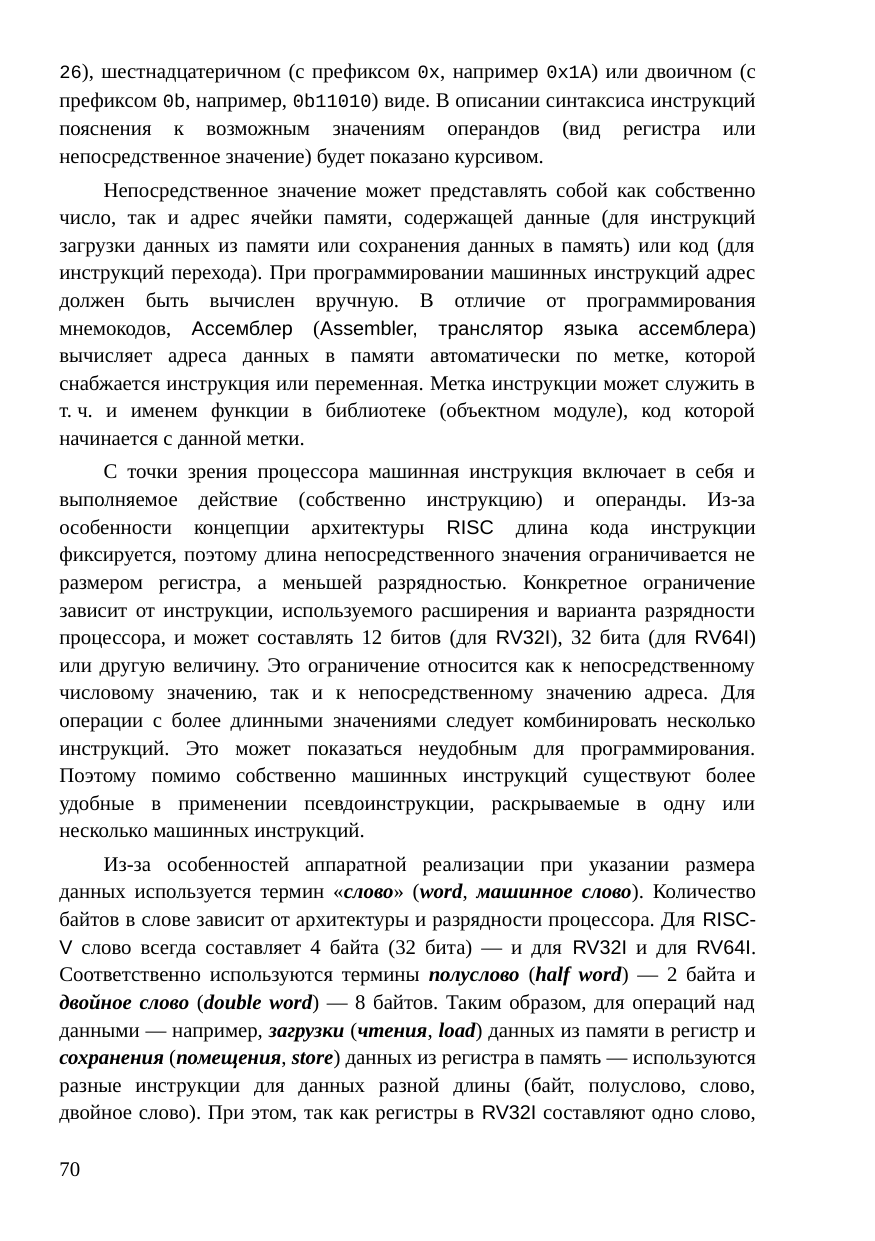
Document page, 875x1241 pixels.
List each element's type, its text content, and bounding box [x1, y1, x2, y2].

text Непосредственное значение может представлять собой как собственно число, так и адрес ячейки памяти, содержащей данные (для инструкций загрузки данных из памяти или сохранения данных в память) или код (для инструкций перехода). При программировании машинных инструкций адрес должен быть вычислен вручную. В отличие от программирования мнемокодов, Ассемблер (Assembler, транслятор языка ассемблера) вычисляет адреса данных в памяти автоматически по метке, которой снабжается инструкция или переменная. Метка инструкции может служить в т. ч. и именем функции в библиотеке (объектном модуле), код которой начинается с данной метки. [59, 177, 756, 450]
text 26), шестнадцатеричном (с префиксом 0x, например 0x1A) или двоичном (с префиксом 0b, например, 0b11010) виде. В описании синтаксиса инструкций пояснения к возможным значениям операндов (вид регистра или непосредственное значение) будет показано курсивом. [59, 59, 756, 168]
text Из-за особенностей аппаратной реализации при указании размера данных используется термин «слово» (word, машинное слово). Количество байтов в слове зависит от архитектуры и разрядности процессора. Для RISC-V слово всегда составляет 4 байта (32 бита) — и для RV32I и для RV64I. Соответственно используются термины полуслово (half word) — 2 байта и двойное слово (double word) — 8 байтов. Таким образом, для операций над данными — например, загрузки (чтения, load) данных из памяти в регистр и сохранения (помещения, store) данных из регистра в память — используются разные инструкции для данных разной длины (байт, полуслово, слово, двойное слово). При этом, так как регистры в RV32I составляют одно слово, [59, 852, 756, 1124]
text С точки зрения процессора машинная инструкция включает в себя и выполняемое действие (собственно инструкцию) и операнды. Из-за особенности концепции архитектуры RISC длина кода инструкции фиксируется, поэтому длина непосредственного значения ограничивается не размером регистра, а меньшей разрядностью. Конкретное ограничение зависит от инструкции, используемого расширения и варианта разрядности процессора, и может составлять 12 битов (для RV32I), 32 бита (для RV64I) или другую величину. Это ограничение относится как к непосредственному числовому значению, так и к непосредственному значению адреса. Для операции с более длинными значениями следует комбинировать несколько инструкций. Это может показаться неудобным для программирования. Поэтому помимо собственно машинных инструкций существуют более удобные в применении псевдоинструкции, раскрываемые в одну или несколько машинных инструкций. [59, 459, 756, 842]
